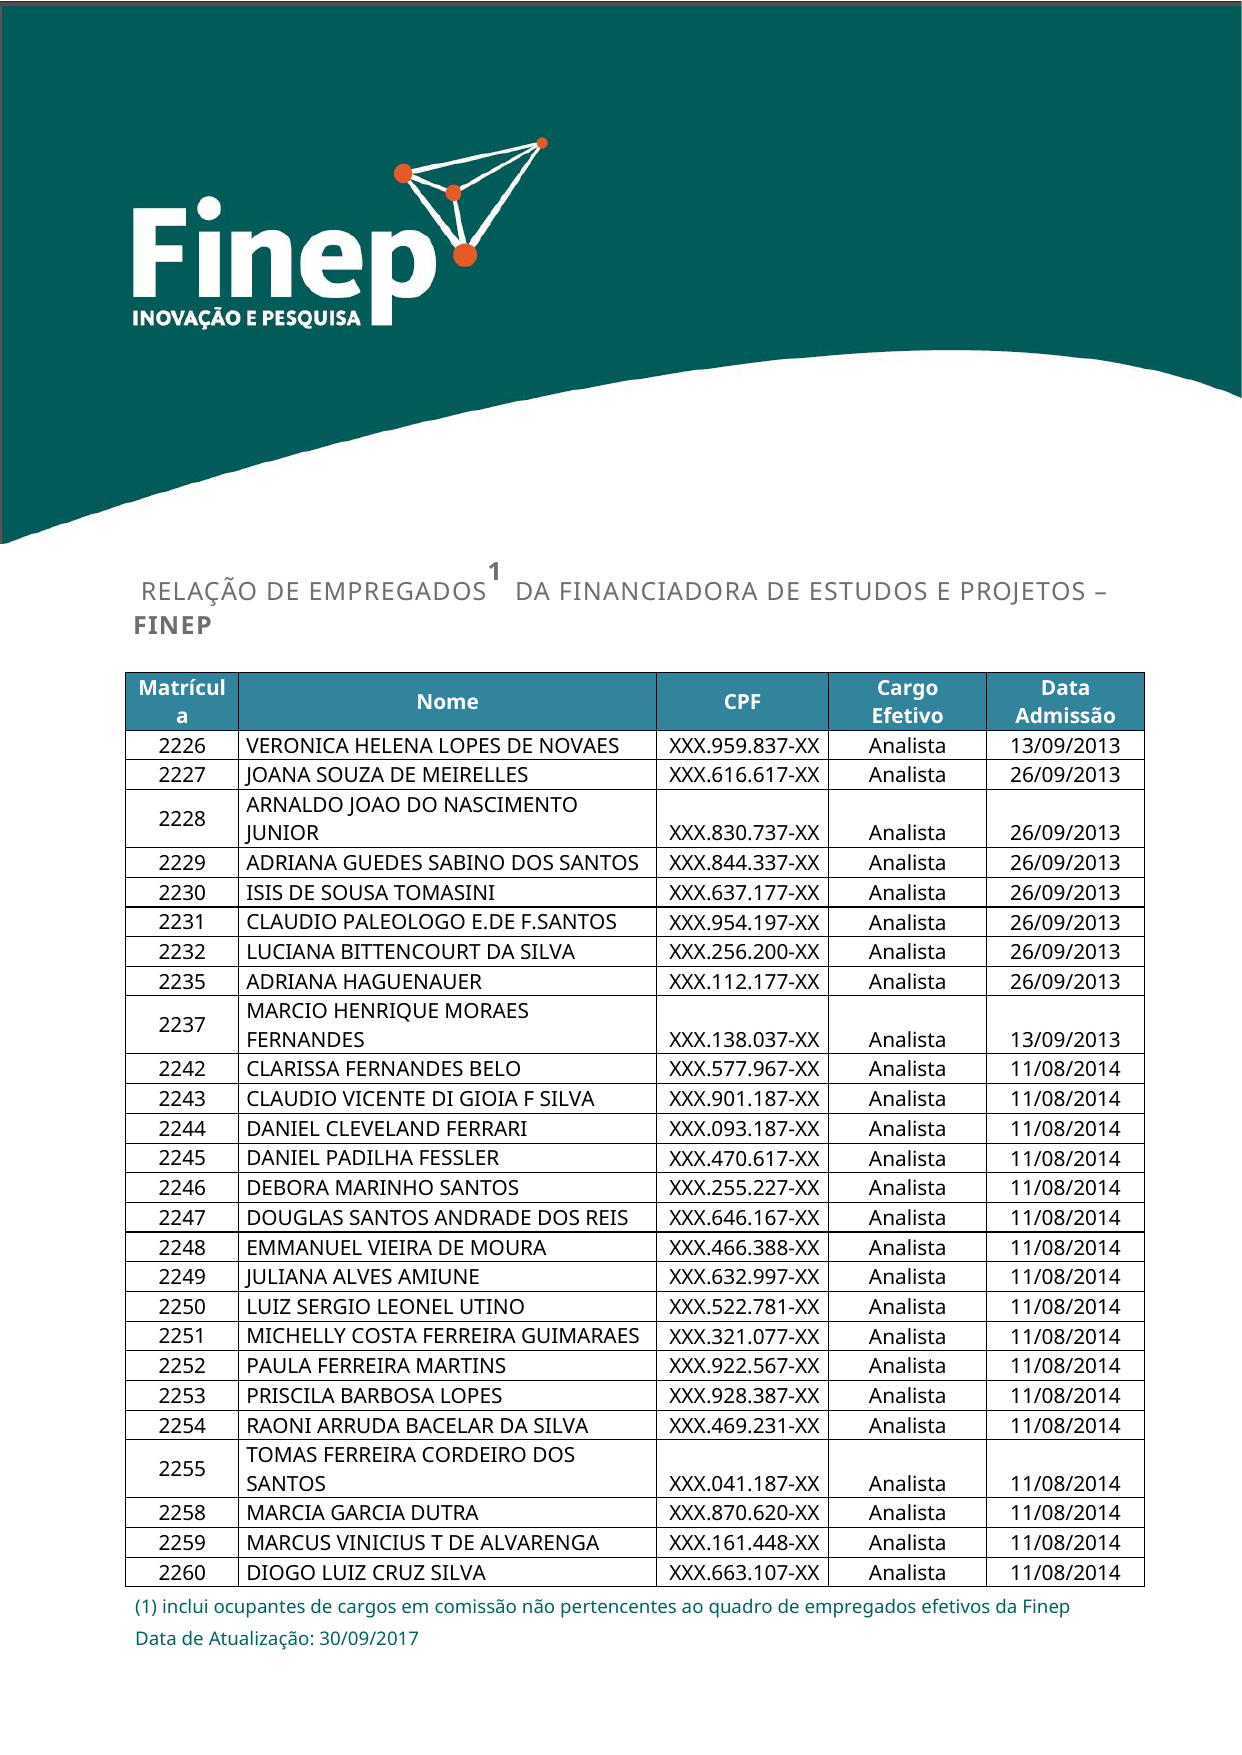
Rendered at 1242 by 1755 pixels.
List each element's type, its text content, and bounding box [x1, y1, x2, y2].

table_cell XXX.470.617-XX [657, 1144, 828, 1172]
table_cell 26/09/2013 [987, 760, 1144, 789]
table_cell 26/09/2013 [987, 937, 1144, 966]
table_cell XXX.663.107-XX [657, 1558, 828, 1586]
table_cell Analista [829, 1262, 986, 1291]
table_cell 11/08/2014 [987, 1084, 1144, 1113]
table_cell TOMAS FERREIRA CORDEIRO DOS SANTOS [239, 1440, 656, 1497]
table_cell XXX.901.187-XX [657, 1084, 828, 1113]
table_cell 2249 [126, 1262, 238, 1291]
table_cell XXX.255.227-XX [657, 1173, 828, 1202]
table_cell 11/08/2014 [987, 1262, 1144, 1291]
table_cell Analista [829, 1233, 986, 1261]
table_cell XXX.522.781-XX [657, 1292, 828, 1321]
table_cell 2230 [126, 878, 238, 906]
table_cell Analista [829, 1528, 986, 1557]
table_cell 2258 [126, 1498, 238, 1527]
table_cell 11/08/2014 [987, 1322, 1144, 1350]
table_cell 2260 [126, 1558, 238, 1586]
table_cell Analista [829, 1173, 986, 1202]
table_cell 11/08/2014 [987, 1233, 1144, 1261]
table_cell XXX.321.077-XX [657, 1322, 828, 1350]
table_cell 11/08/2014 [987, 1114, 1144, 1142]
table_cell XXX.256.200-XX [657, 937, 828, 966]
table_cell 2250 [126, 1292, 238, 1321]
table_cell 2255 [126, 1440, 238, 1497]
table_cell XXX.922.567-XX [657, 1351, 828, 1380]
table_cell Analista [829, 967, 986, 995]
table_cell ADRIANA HAGUENAUER [239, 967, 656, 995]
table_cell 2226 [126, 731, 238, 759]
table_cell 2245 [126, 1144, 238, 1172]
table_cell 2247 [126, 1203, 238, 1231]
table_cell MARCIA GARCIA DUTRA [239, 1498, 656, 1527]
table_cell XXX.632.997-XX [657, 1262, 828, 1291]
table_cell 11/08/2014 [987, 1292, 1144, 1321]
table_cell Analista [829, 790, 986, 847]
table_cell 11/08/2014 [987, 1440, 1144, 1497]
table_cell MARCUS VINICIUS T DE ALVARENGA [239, 1528, 656, 1557]
table_cell XXX.844.337-XX [657, 848, 828, 877]
table_cell 11/08/2014 [987, 1351, 1144, 1380]
table_cell XXX.830.737-XX [657, 790, 828, 847]
table_cell XXX.112.177-XX [657, 967, 828, 995]
table_cell 11/08/2014 [987, 1411, 1144, 1439]
table_cell Analista [829, 1558, 986, 1586]
table_cell ISIS DE SOUSA TOMASINI [239, 878, 656, 906]
table_cell 2254 [126, 1411, 238, 1439]
table_cell 26/09/2013 [987, 790, 1144, 847]
table_cell 26/09/2013 [987, 908, 1144, 936]
table_cell ARNALDO JOAO DO NASCIMENTO JUNIOR [239, 790, 656, 847]
table_cell JULIANA ALVES AMIUNE [239, 1262, 656, 1291]
table_cell 2242 [126, 1054, 238, 1083]
table_cell DOUGLAS SANTOS ANDRADE DOS REIS [239, 1203, 656, 1231]
table_cell XXX.646.167-XX [657, 1203, 828, 1231]
table_cell 2237 [126, 996, 238, 1053]
table_cell RAONI ARRUDA BACELAR DA SILVA [239, 1411, 656, 1439]
table_cell 2253 [126, 1381, 238, 1409]
table_cell 2231 [126, 908, 238, 936]
table_cell 11/08/2014 [987, 1498, 1144, 1527]
table_cell MICHELLY COSTA FERREIRA GUIMARAES [239, 1322, 656, 1350]
table_header Cargo Efetivo [829, 673, 986, 730]
table_cell 11/08/2014 [987, 1054, 1144, 1083]
table_cell XXX.954.197-XX [657, 908, 828, 936]
table_cell 2228 [126, 790, 238, 847]
table_cell Analista [829, 1144, 986, 1172]
table_cell Analista [829, 1351, 986, 1380]
table_cell Analista [829, 1084, 986, 1113]
table_cell Analista [829, 1498, 986, 1527]
table_cell PAULA FERREIRA MARTINS [239, 1351, 656, 1380]
table_cell 2232 [126, 937, 238, 966]
table_cell XXX.469.231-XX [657, 1411, 828, 1439]
table_cell PRISCILA BARBOSA LOPES [239, 1381, 656, 1409]
table_cell 11/08/2014 [987, 1381, 1144, 1409]
table_cell 11/08/2014 [987, 1173, 1144, 1202]
table_cell Analista [829, 1440, 986, 1497]
table_cell XXX.093.187-XX [657, 1114, 828, 1142]
table_cell 11/08/2014 [987, 1203, 1144, 1231]
table_cell 2227 [126, 760, 238, 789]
table_header Matrícula [126, 673, 238, 730]
table_cell JOANA SOUZA DE MEIRELLES [239, 760, 656, 789]
table_cell 26/09/2013 [987, 878, 1144, 906]
table_cell 2259 [126, 1528, 238, 1557]
table_cell Analista [829, 1381, 986, 1409]
table_cell DANIEL CLEVELAND FERRARI [239, 1114, 656, 1142]
table_cell Analista [829, 1322, 986, 1350]
table_cell 2248 [126, 1233, 238, 1261]
table_cell DIOGO LUIZ CRUZ SILVA [239, 1558, 656, 1586]
table_cell XXX.161.448-XX [657, 1528, 828, 1557]
table_cell Analista [829, 1411, 986, 1439]
table_cell MARCIO HENRIQUE MORAES FERNANDES [239, 996, 656, 1053]
table_cell Analista [829, 848, 986, 877]
table_cell XXX.928.387-XX [657, 1381, 828, 1409]
table_cell ADRIANA GUEDES SABINO DOS SANTOS [239, 848, 656, 877]
table_cell Analista [829, 1203, 986, 1231]
table_header Nome [239, 673, 656, 730]
table_cell 26/09/2013 [987, 848, 1144, 877]
table_cell 11/08/2014 [987, 1558, 1144, 1586]
table_cell 2251 [126, 1322, 238, 1350]
table_cell Analista [829, 996, 986, 1053]
table_cell 13/09/2013 [987, 996, 1144, 1053]
table_cell DEBORA MARINHO SANTOS [239, 1173, 656, 1202]
table_cell 2235 [126, 967, 238, 995]
table_cell Analista [829, 1292, 986, 1321]
table_cell XXX.041.187-XX [657, 1440, 828, 1497]
table_cell 26/09/2013 [987, 967, 1144, 995]
table_cell Analista [829, 1114, 986, 1142]
table_cell Analista [829, 1054, 986, 1083]
table_cell Analista [829, 878, 986, 906]
table_cell Analista [829, 731, 986, 759]
table_cell XXX.959.837-XX [657, 731, 828, 759]
table_cell VERONICA HELENA LOPES DE NOVAES [239, 731, 656, 759]
table_cell 11/08/2014 [987, 1528, 1144, 1557]
table_cell XXX.466.388-XX [657, 1233, 828, 1261]
table_cell 13/09/2013 [987, 731, 1144, 759]
table_cell 2252 [126, 1351, 238, 1380]
table_header Data Admissão [987, 673, 1144, 730]
table_cell XXX.870.620-XX [657, 1498, 828, 1527]
table_cell Analista [829, 760, 986, 789]
table_cell Analista [829, 937, 986, 966]
table_cell CLAUDIO VICENTE DI GIOIA F SILVA [239, 1084, 656, 1113]
table_cell Analista [829, 908, 986, 936]
table_cell DANIEL PADILHA FESSLER [239, 1144, 656, 1172]
table_cell 11/08/2014 [987, 1144, 1144, 1172]
table_cell 2229 [126, 848, 238, 877]
table_cell LUIZ SERGIO LEONEL UTINO [239, 1292, 656, 1321]
table_cell CLAUDIO PALEOLOGO E.DE F.SANTOS [239, 908, 656, 936]
table_cell XXX.577.967-XX [657, 1054, 828, 1083]
table_cell XXX.616.617-XX [657, 760, 828, 789]
table_cell EMMANUEL VIEIRA DE MOURA [239, 1233, 656, 1261]
table_cell 2244 [126, 1114, 238, 1142]
table_cell CLARISSA FERNANDES BELO [239, 1054, 656, 1083]
table_cell XXX.138.037-XX [657, 996, 828, 1053]
table_header CPF [657, 673, 828, 730]
table_cell 2246 [126, 1173, 238, 1202]
table_cell 2243 [126, 1084, 238, 1113]
table_cell XXX.637.177-XX [657, 878, 828, 906]
table_cell LUCIANA BITTENCOURT DA SILVA [239, 937, 656, 966]
